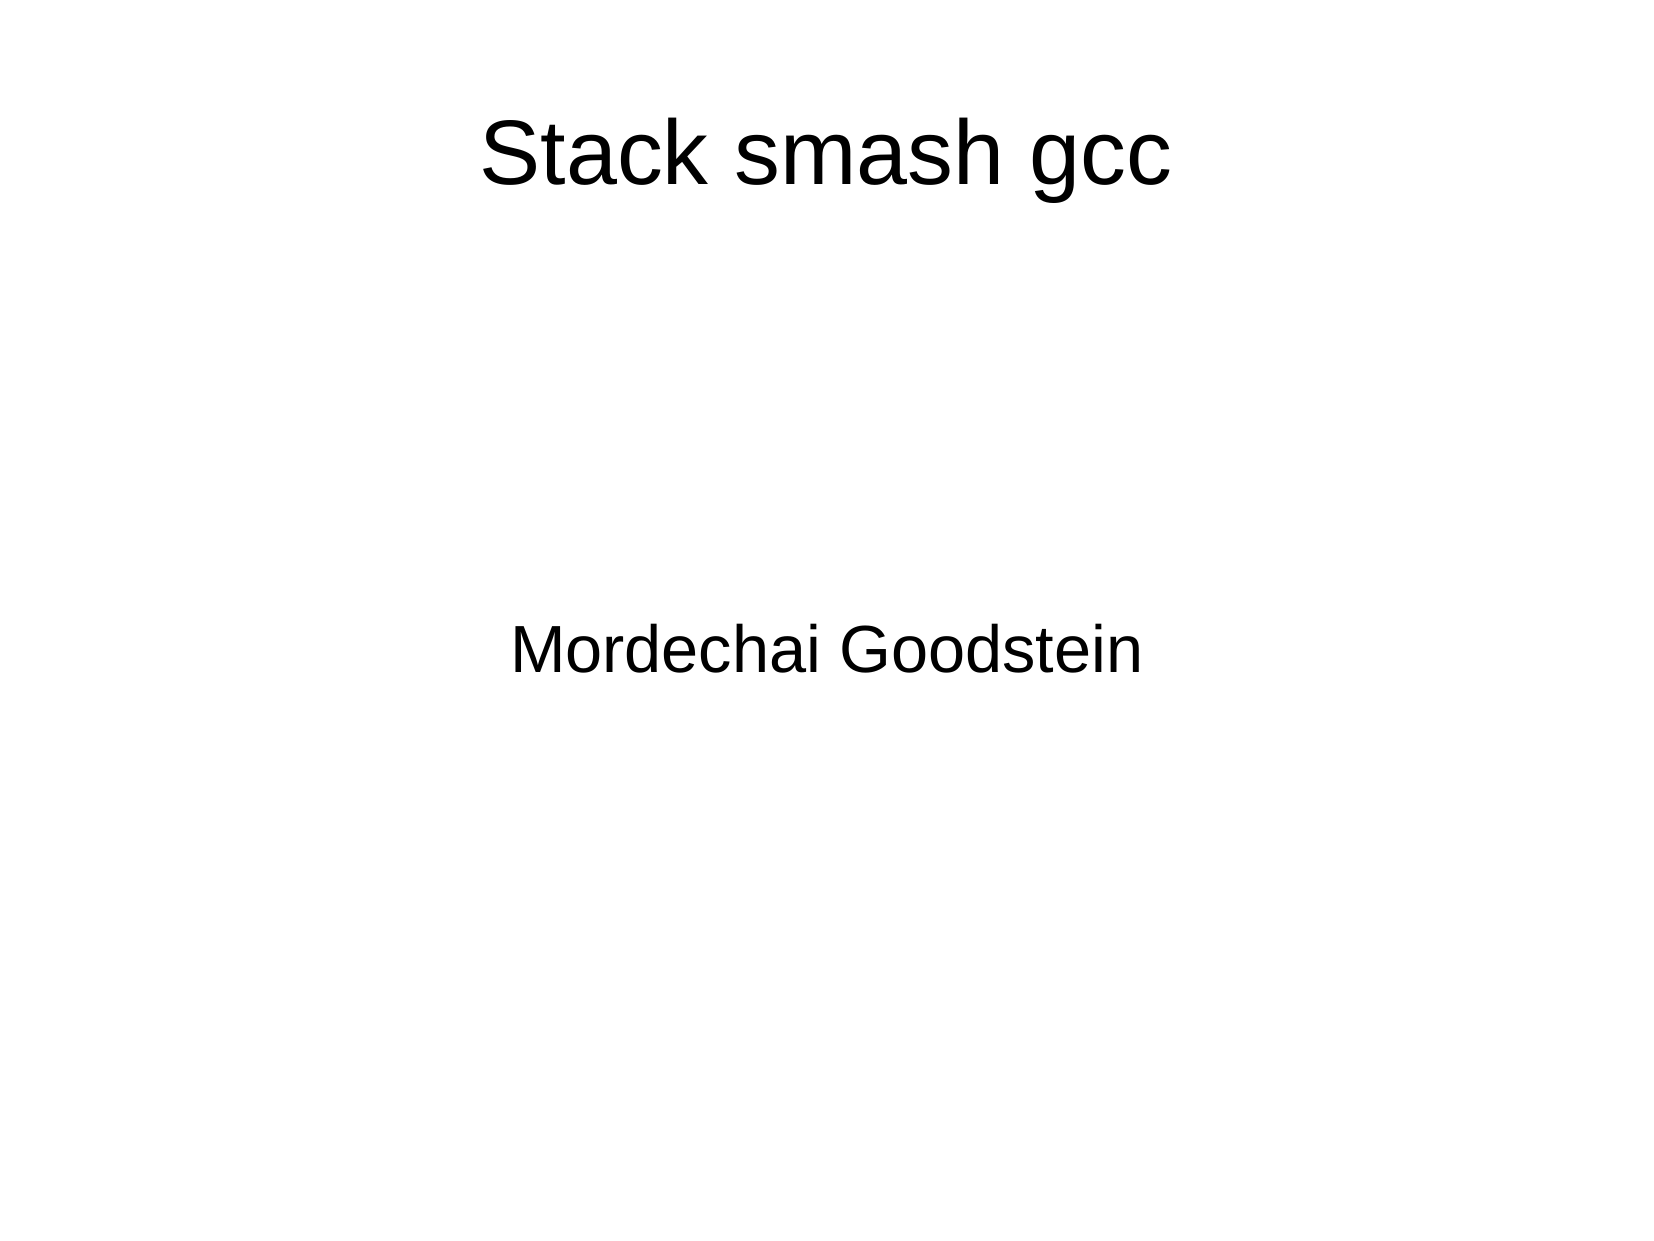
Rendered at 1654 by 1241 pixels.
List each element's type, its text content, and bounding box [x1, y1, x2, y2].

subtitle Mordechai Goodstein [82, 290, 1571, 1010]
title Stack smash gcc [82, 49, 1571, 257]
